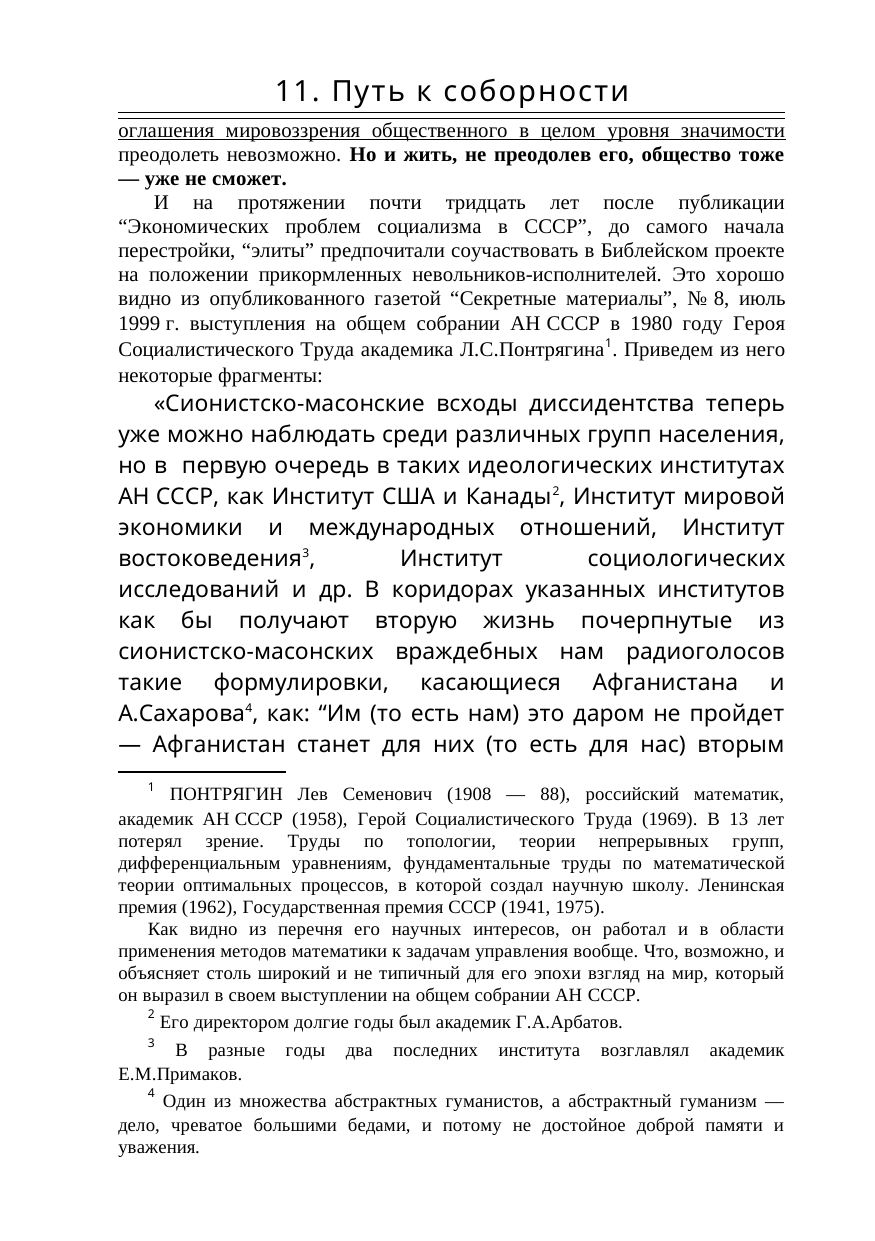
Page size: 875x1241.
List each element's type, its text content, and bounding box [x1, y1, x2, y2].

text Его директором долгие годы был академик Г.А.Арбатов. [118, 1006, 785, 1034]
text ПОНТРЯГИН Лев Семенович (1908 — 88), российский математик, академик АН СССР (1958), Герой Социалистического Труда (1969). В 13 лет потерял зрение. Труды по топологии, теории непрерывных групп, дифференциальным уравнениям, фундаментальные труды по математической теории оптимальных процессов, в которой создал научную школу. Ленинская премия (1962), Государственная премия СССР (1941, 1975). [118, 778, 785, 917]
text И на протяжении почти тридцать лет после публикации “Экономических проблем социализма в СССР”, до самого начала перестройки, “элиты” предпочитали соучаствовать в Библейском проекте на положении прикормленных невольников-исполнителей. Это хорошо видно из опубликованного газетой “Секретные материалы”, № 8, июль 1999 г. выступления на общем собрании АН СССР в 1980 году Героя Социалистического Труда академика Л.С.Понтрягина. Приведем из него некоторые фрагменты: [118, 190, 785, 387]
text Один из множества абстрактных гуманистов, а абстрактный гуманизм — дело, чреватое большими бедами, и потому не достойное доброй памяти и уважения. [118, 1085, 785, 1157]
text Как видно из перечня его научных интересов, он работал и в области применения методов математики к задачам управления вообще. Что, возможно, и объясняет столь широкий и не типичный для его эпохи взгляд на мир, который он выразил в своем выступлении на общем собрании АН СССР. [118, 917, 785, 1006]
text оглашения мировоззрения общественного в целом уровня значимости [118, 119, 785, 139]
text «Сионистско-масонские всходы диссидентства теперь уже можно наблюдать среди различных групп населения, но в первую очередь в таких идеологических институтах АН СССР, как Институт США и Канады, Институт мировой экономики и международных отношений, Институт востоковедения, Институт социологических исследований и др. В коридорах указанных институтов как бы получают вторую жизнь почерпнутые из сионистско-масонских враждебных нам радиоголосов такие формулировки, касающиеся Афганистана и А.Сахарова, как: “Им (то есть нам) это даром не пройдет — Афганистан станет для них (то есть для нас) вторым [118, 387, 785, 759]
text преодолеть невозможно. Но и жить, не преодолев его, общество тоже — уже не сможет. [118, 140, 785, 190]
text В разные годы два последних института возглавлял академик Е.М.Примаков. [118, 1034, 785, 1085]
